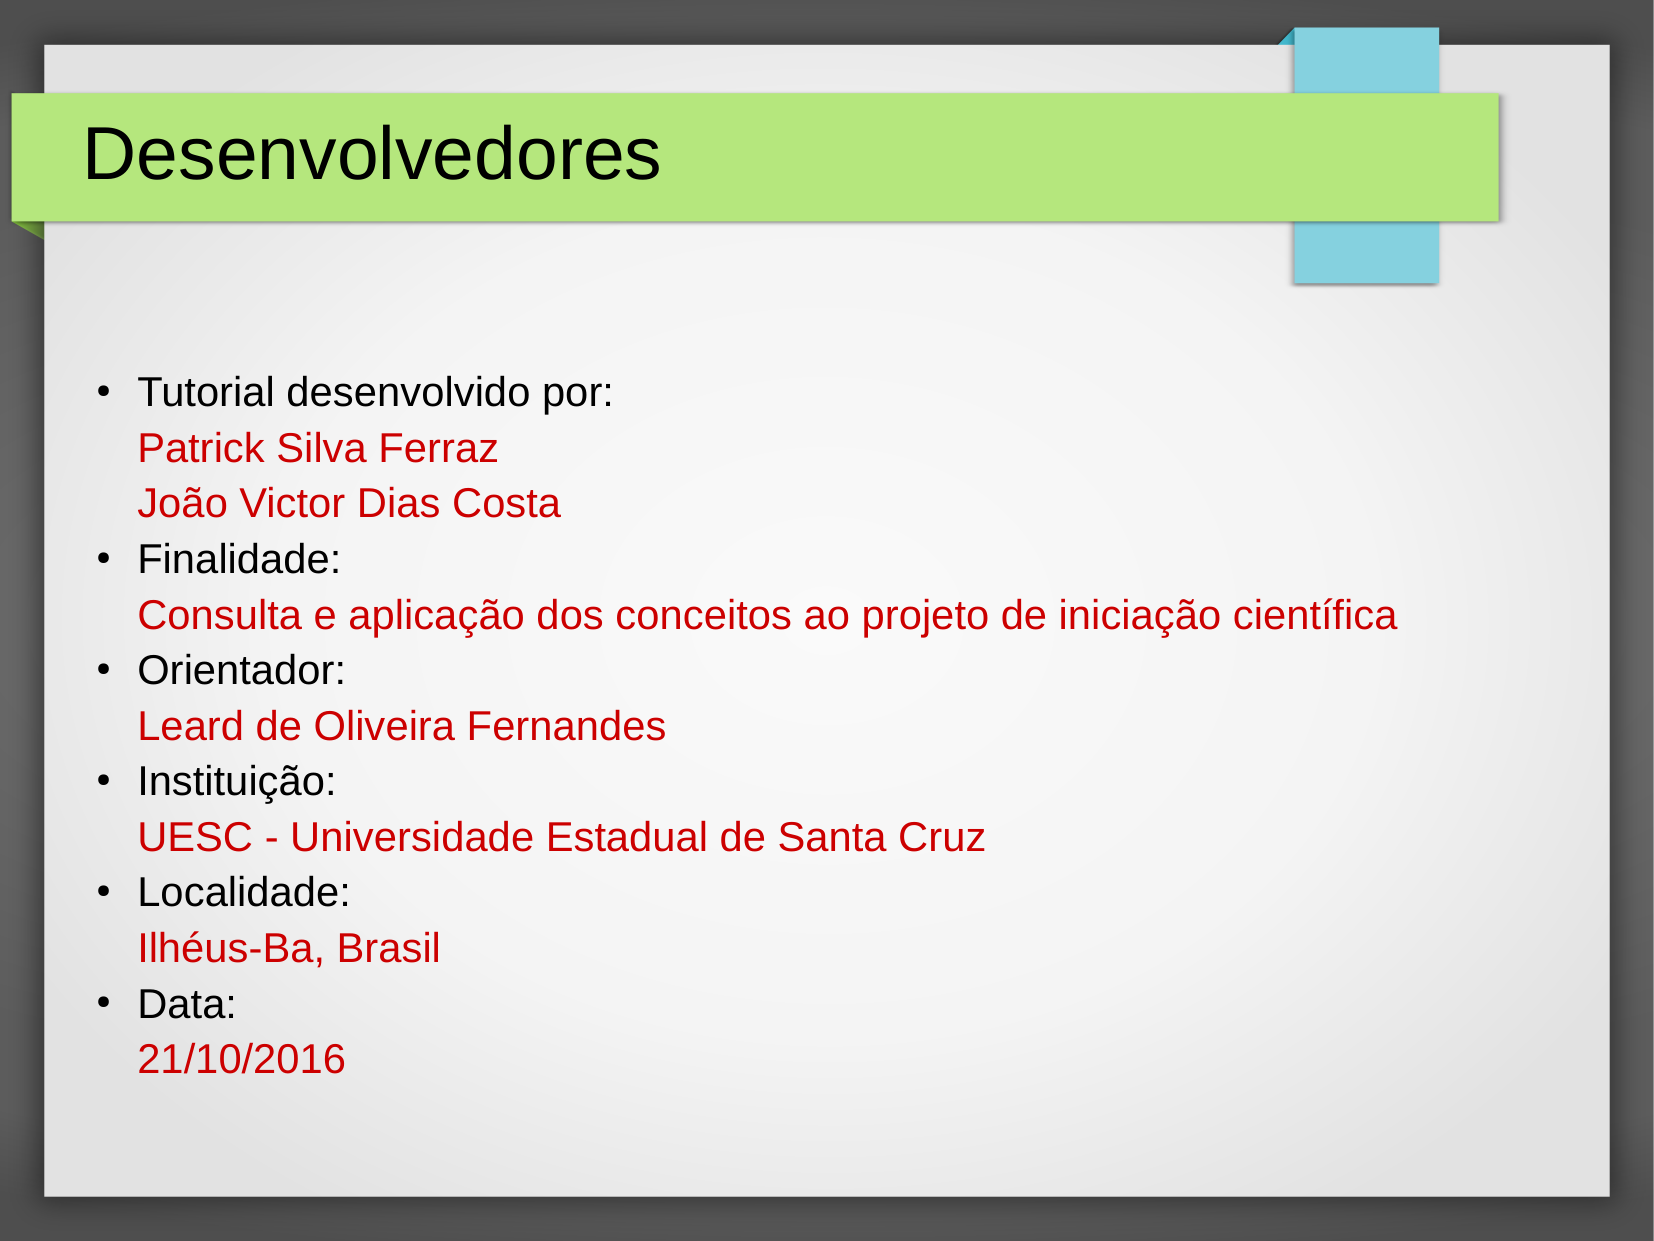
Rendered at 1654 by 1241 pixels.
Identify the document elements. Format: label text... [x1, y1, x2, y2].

picture [0, 0, 1654, 1241]
title Desenvolvedores [82, 94, 1264, 213]
list Tutorial desenvolvido por: Patrick Silva Ferraz João Victor Dias Costa Finalidade: Consulta e aplicação dos conceitos ao projeto de iniciação científica Orientador: Leard de Oliveira Fernandes Instituição: UESC - Universidade Estadual de Santa Cruz Localidade: Ilhéus-Ba, Brasil Data: 21/10/2016 [82, 366, 1571, 1086]
